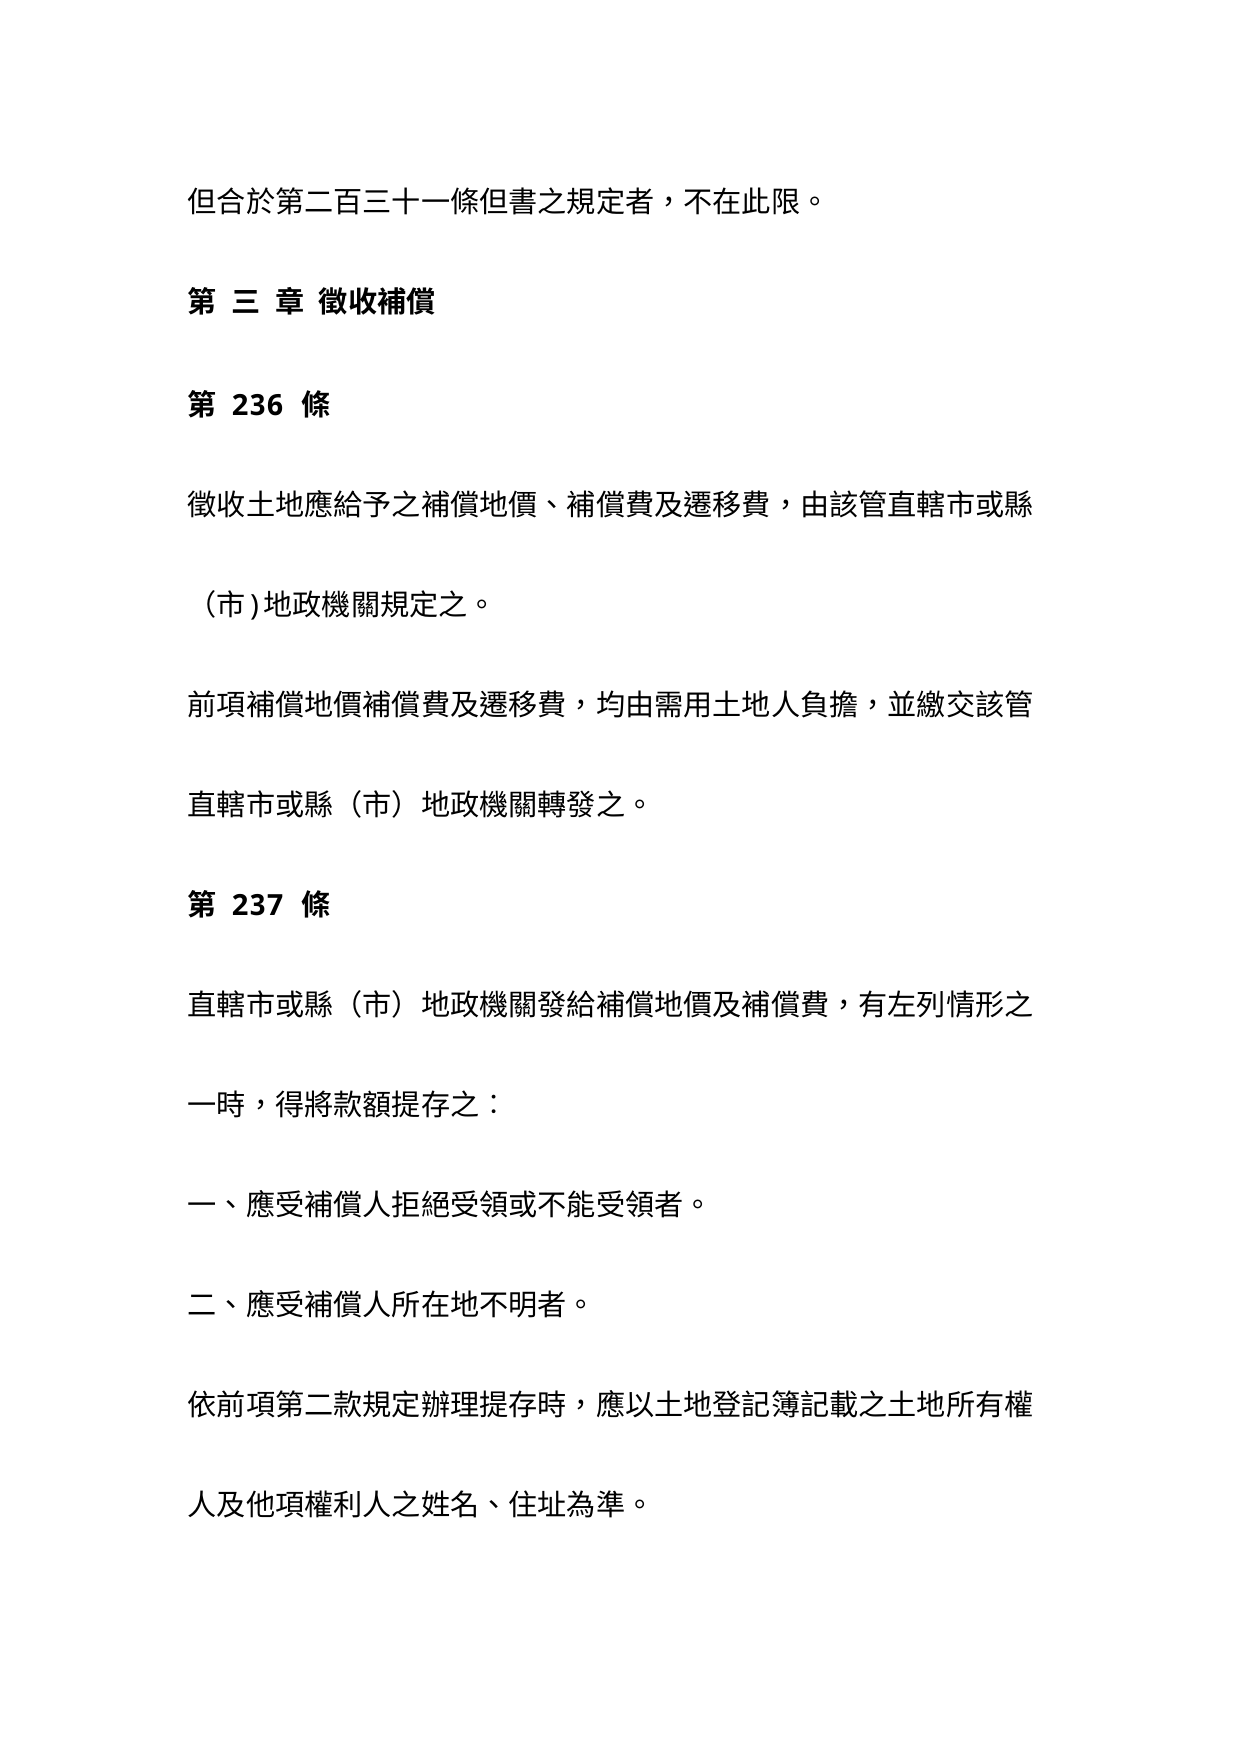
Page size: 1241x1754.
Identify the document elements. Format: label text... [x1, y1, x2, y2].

text 第 236 條 徵收土地應給予之補償地價、補償費及遷移費，由該管直轄市或縣（市)地政機關規定之。 前項補償地價補償費及遷移費，均由需用土地人負擔，並繳交該管直轄市或縣（市）地政機關轉發之。 第 237 條 直轄市或縣（市）地政機關發給補償地價及補償費，有左列情形之一時，得將款額提存之︰ 一、應受補償人拒絕受領或不能受領者。 二、應受補償人所在地不明者。 依前項第二款規定辦理提存時，應以土地登記簿記載之土地所有權人及他項權利人之姓名、住址為準。 [187, 361, 1053, 1523]
text 但合於第二百三十一條但書之規定者，不在此限。 第 三 章 徵收補償 [187, 158, 1053, 321]
